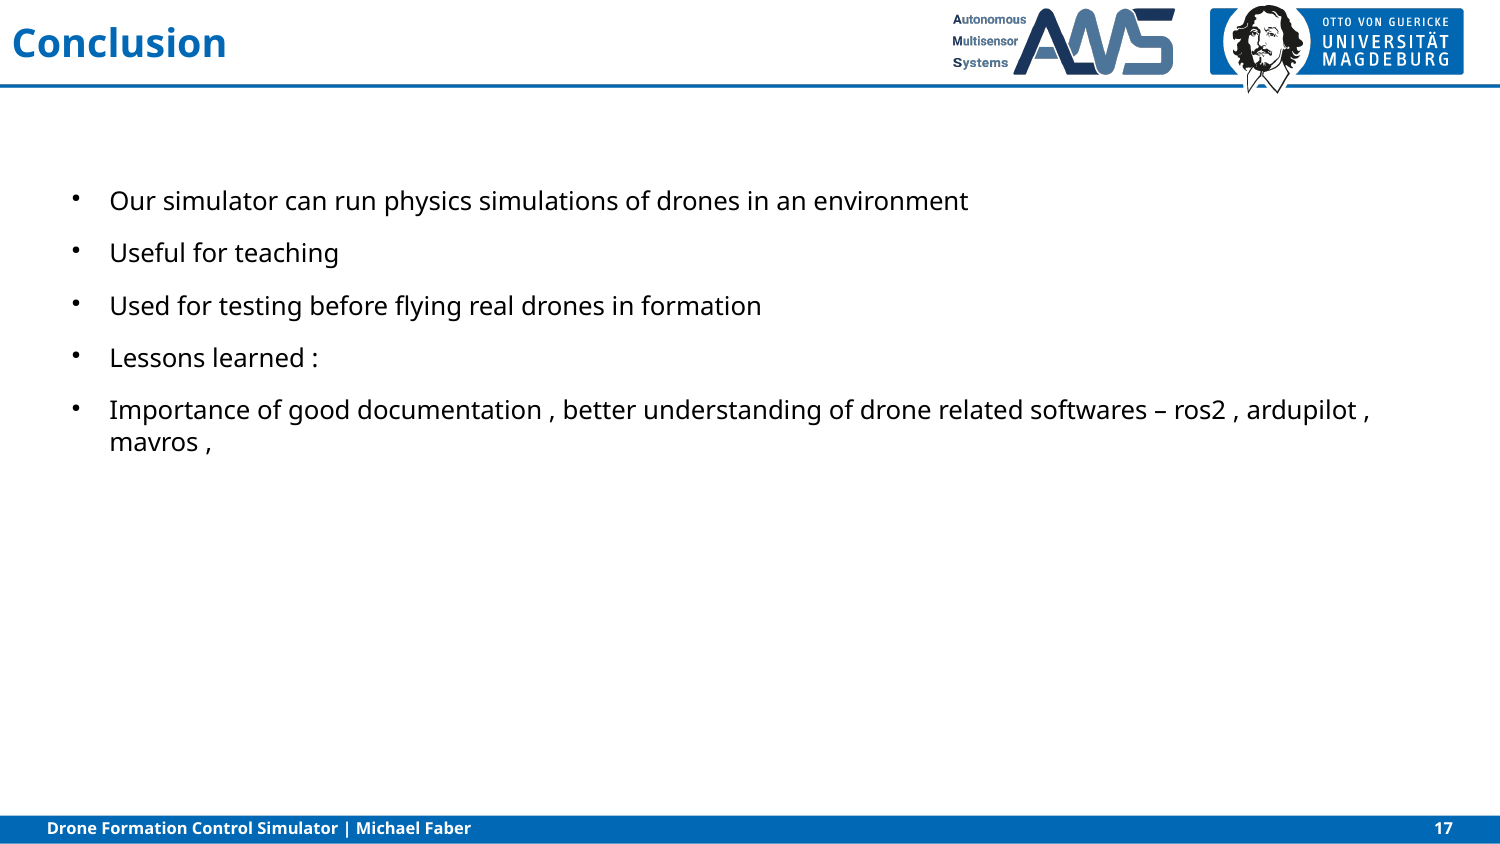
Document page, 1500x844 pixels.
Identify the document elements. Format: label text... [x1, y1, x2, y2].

title Conclusion [0, 0, 943, 86]
list Our simulator can run physics simulations of drones in an environment Useful for teaching Used for testing before flying real drones in formation Lessons learned : Importance of good documentation , better understanding of drone related softwares – ros2 , ardupilot , mavros , [59, 184, 1441, 721]
picture [0, 0, 1500, 103]
